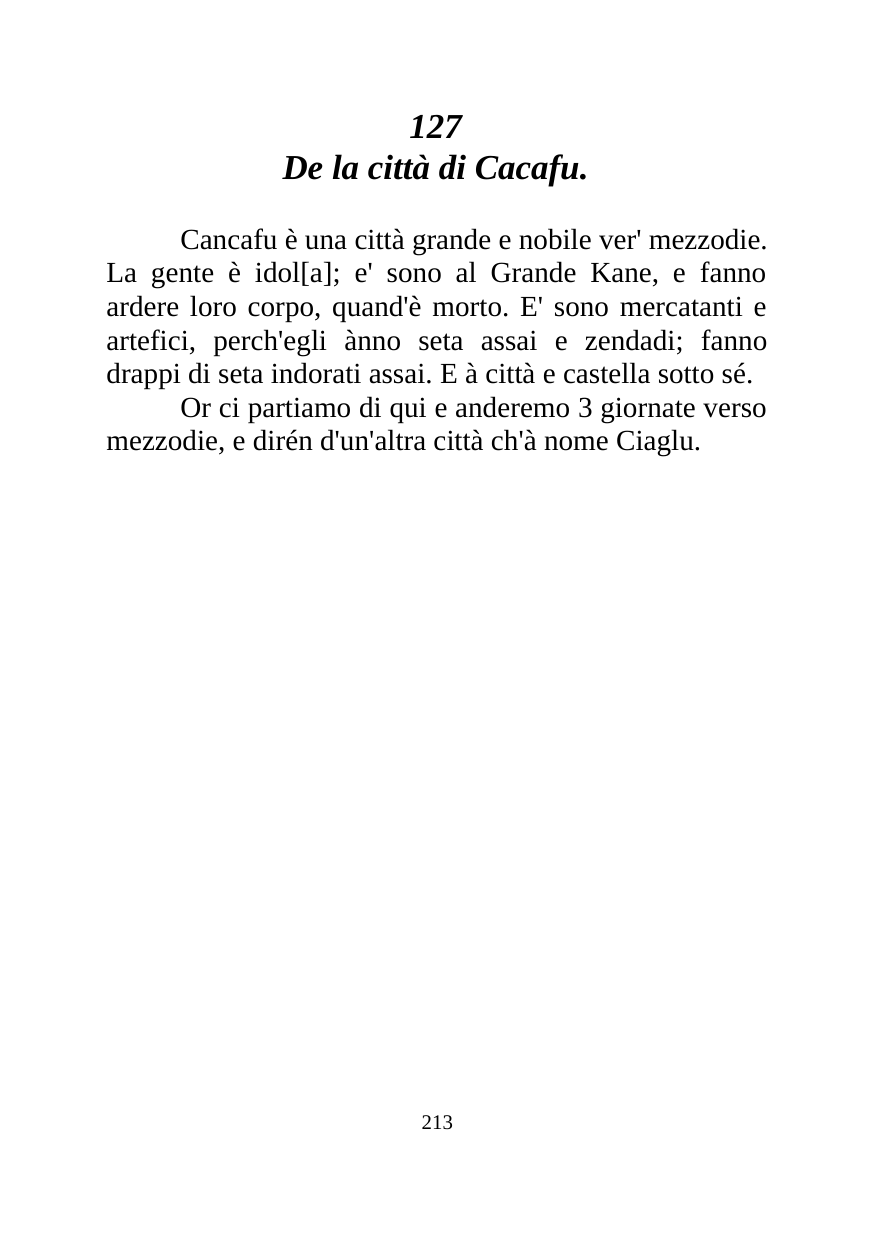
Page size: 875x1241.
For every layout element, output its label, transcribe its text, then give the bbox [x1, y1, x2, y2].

text Cancafu è una città grande e nobile ver' mezzodie. La gente è idol[a]; e' sono al Grande Kane, e fanno ardere loro corpo, quand'è morto. E' sono mercatanti e artefici, perch'egli ànno seta assai e zendadi; fanno drappi di seta indorati assai. E à città e castella sotto sé. [106, 222, 768, 390]
subtitle 127 De la città di Cacafu. [106, 106, 768, 187]
text Or ci partiamo di qui e anderemo 3 giornate verso mezzodie, e dirén d'un'altra città ch'à nome Ciaglu. [106, 390, 768, 457]
